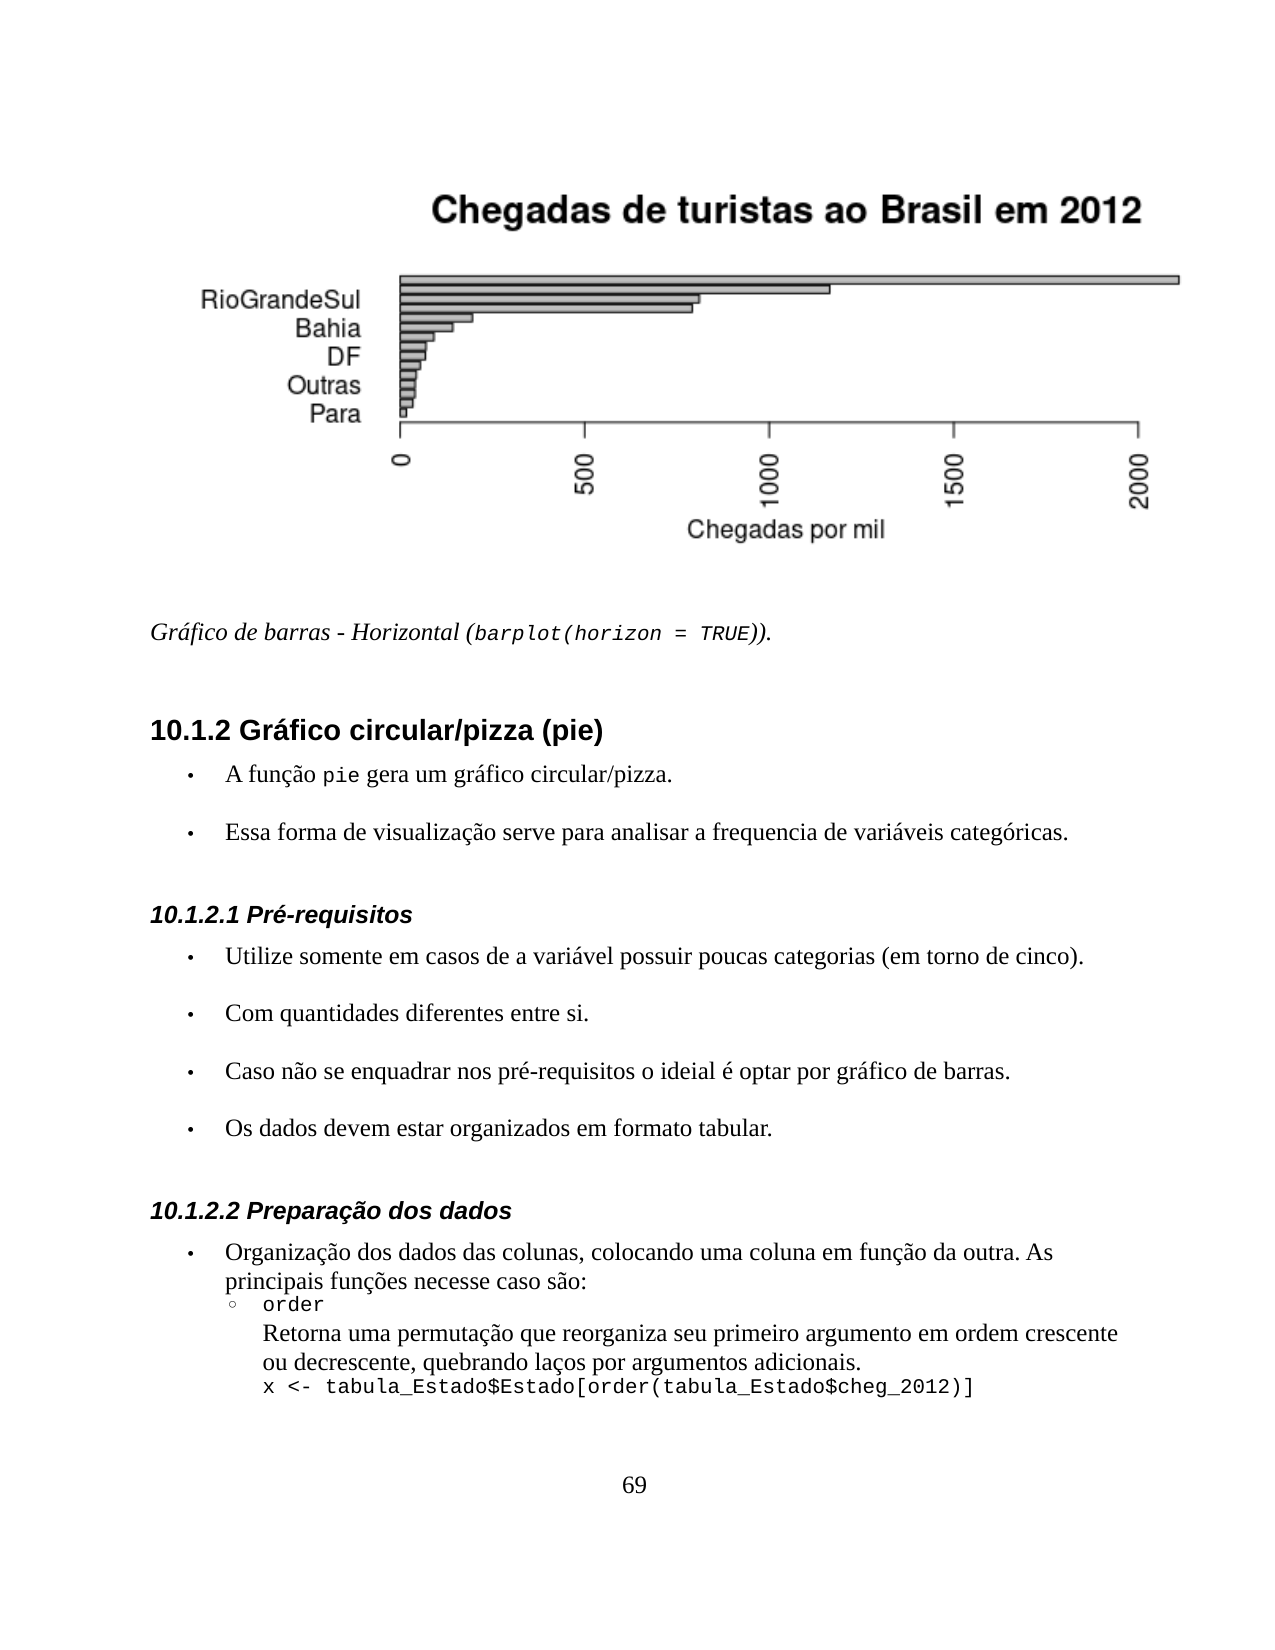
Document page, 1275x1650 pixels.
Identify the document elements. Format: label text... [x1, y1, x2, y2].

list A função pie gera um gráfico circular/pizza. [187, 759, 1125, 817]
picture [150, 150, 1240, 605]
list Os dados devem estar organizados em formato tabular. [187, 1113, 1125, 1171]
list Utilize somente em casos de a variável possuir poucas categorias (em torno de cinco). [187, 941, 1125, 998]
subtitle 10.1.2 Gráfico circular/pizza (pie) [150, 713, 1125, 747]
list Organização dos dados das colunas, colocando uma coluna em função da outra. As principais funções necesse caso são: [187, 1237, 1125, 1294]
subtitle 10.1.2.2 Preparação dos dados [150, 1196, 1125, 1224]
list order Retorna uma permutação que reorganiza seu primeiro argumento em ordem crescente ou decrescente, quebrando laços por argumentos adicionais. x <- tabula_Estado$Estado[order(tabula_Estado$cheg_2012)] [225, 1294, 1125, 1428]
list Essa forma de visualização serve para analisar a frequencia de variáveis categóricas. [187, 817, 1125, 875]
text Gráfico de barras - Horizontal (barplot(horizon = TRUE)). [150, 617, 1125, 647]
list Com quantidades diferentes entre si. [187, 998, 1125, 1056]
subtitle 10.1.2.1 Pré-requisitos [150, 900, 1125, 928]
list Caso não se enquadrar nos pré-requisitos o ideial é optar por gráfico de barras. [187, 1056, 1125, 1113]
